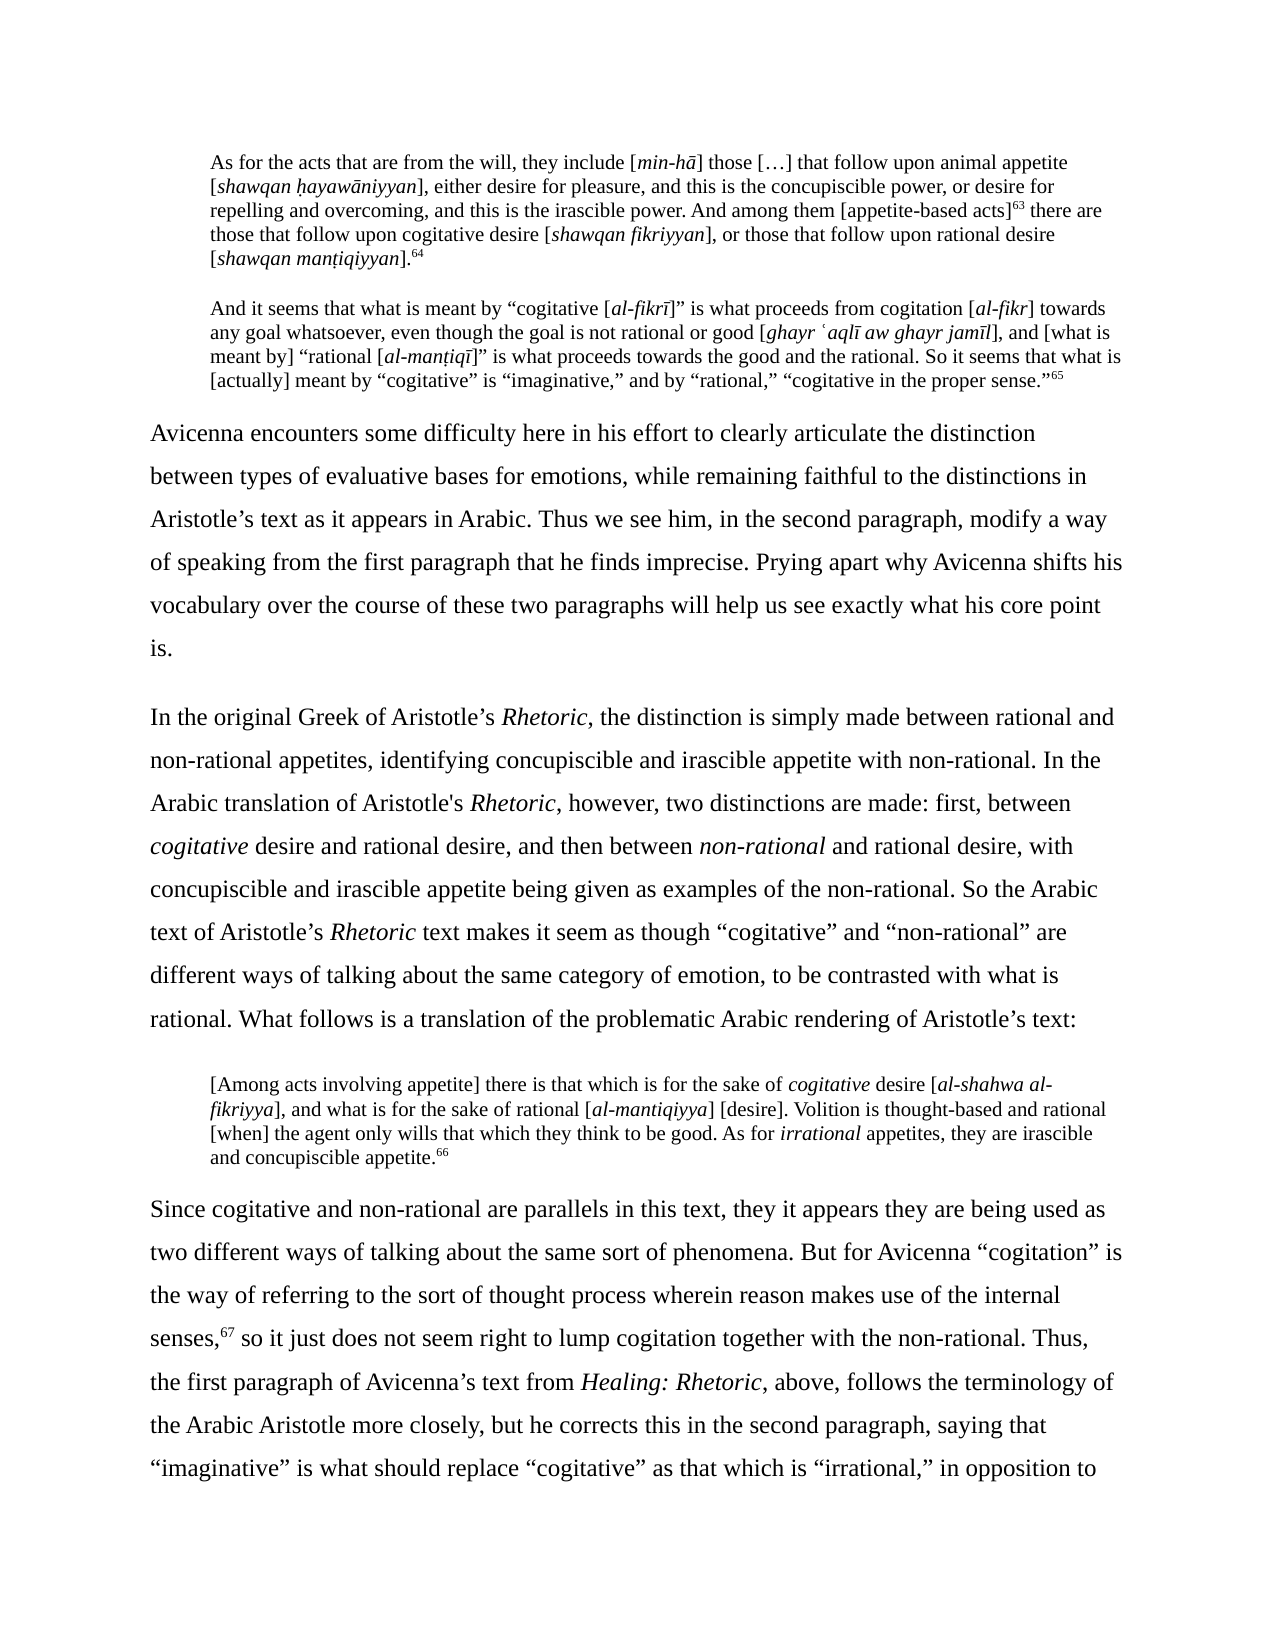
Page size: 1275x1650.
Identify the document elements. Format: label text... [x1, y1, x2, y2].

text Avicenna encounters some difficulty here in his effort to clearly articulate the distinction between types of evaluative bases for emotions, while remaining faithful to the distinctions in Aristotle’s text as it appears in Arabic. Thus we see him, in the second paragraph, modify a way of speaking from the first paragraph that he finds imprecise. Prying apart why Avicenna shifts his vocabulary over the course of these two paragraphs will help us see exactly what his core point is. [150, 418, 1125, 662]
text [Among acts involving appetite] there is that which is for the sake of cogitative desire [al-shahwa al-fikriyya], and what is for the sake of rational [al-mantiqiyya] [desire]. Volition is thought-based and rational [when] the agent only wills that which they think to be good. As for irrational appetites, they are irascible and concupiscible appetite. [210, 1072, 1125, 1169]
text As for the acts that are from the will, they include [min-hā] those […] that follow upon animal appetite [shawqan ḥayawāniyyan], either desire for pleasure, and this is the concupiscible power, or desire for repelling and overcoming, and this is the irascible power. And among them [appetite-based acts] there are those that follow upon cogitative desire [shawqan fikriyyan], or those that follow upon rational desire [shawqan manṭiqiyyan]. [210, 150, 1125, 270]
text And it seems that what is meant by “cogitative [al-fikrī]” is what proceeds from cogitation [al-fikr] towards any goal whatsoever, even though the goal is not rational or good [ghayr ʿaqlī aw ghayr jamīl], and [what is meant by] “rational [al-manṭiqī]” is what proceeds towards the good and the rational. So it seems that what is [actually] meant by “cogitative” is “imaginative,” and by “rational,” “cogitative in the proper sense.” [210, 296, 1125, 392]
text In the original Greek of Aristotle’s Rhetoric, the distinction is simply made between rational and non-rational appetites, identifying concupiscible and irascible appetite with non-rational. In the Arabic translation of Aristotle's Rhetoric, however, two distinctions are made: first, between cogitative desire and rational desire, and then between non-rational and rational desire, with concupiscible and irascible appetite being given as examples of the non-rational. So the Arabic text of Aristotle’s Rhetoric text makes it seem as though “cogitative” and “non-rational” are different ways of talking about the same category of emotion, to be contrasted with what is rational. What follows is a translation of the problematic Arabic rendering of Aristotle’s text: [150, 702, 1125, 1032]
text Since cogitative and non-rational are parallels in this text, they it appears they are being used as two different ways of talking about the same sort of phenomena. But for Avicenna “cogitation” is the way of referring to the sort of thought process wherein reason makes use of the internal senses, so it just does not seem right to lump cogitation together with the non-rational. Thus, the first paragraph of Avicenna’s text from Healing: Rhetoric, above, follows the terminology of the Arabic Aristotle more closely, but he corrects this in the second paragraph, saying that “imaginative” is what should replace “cogitative” as that which is “irrational,” in opposition to [150, 1194, 1125, 1482]
